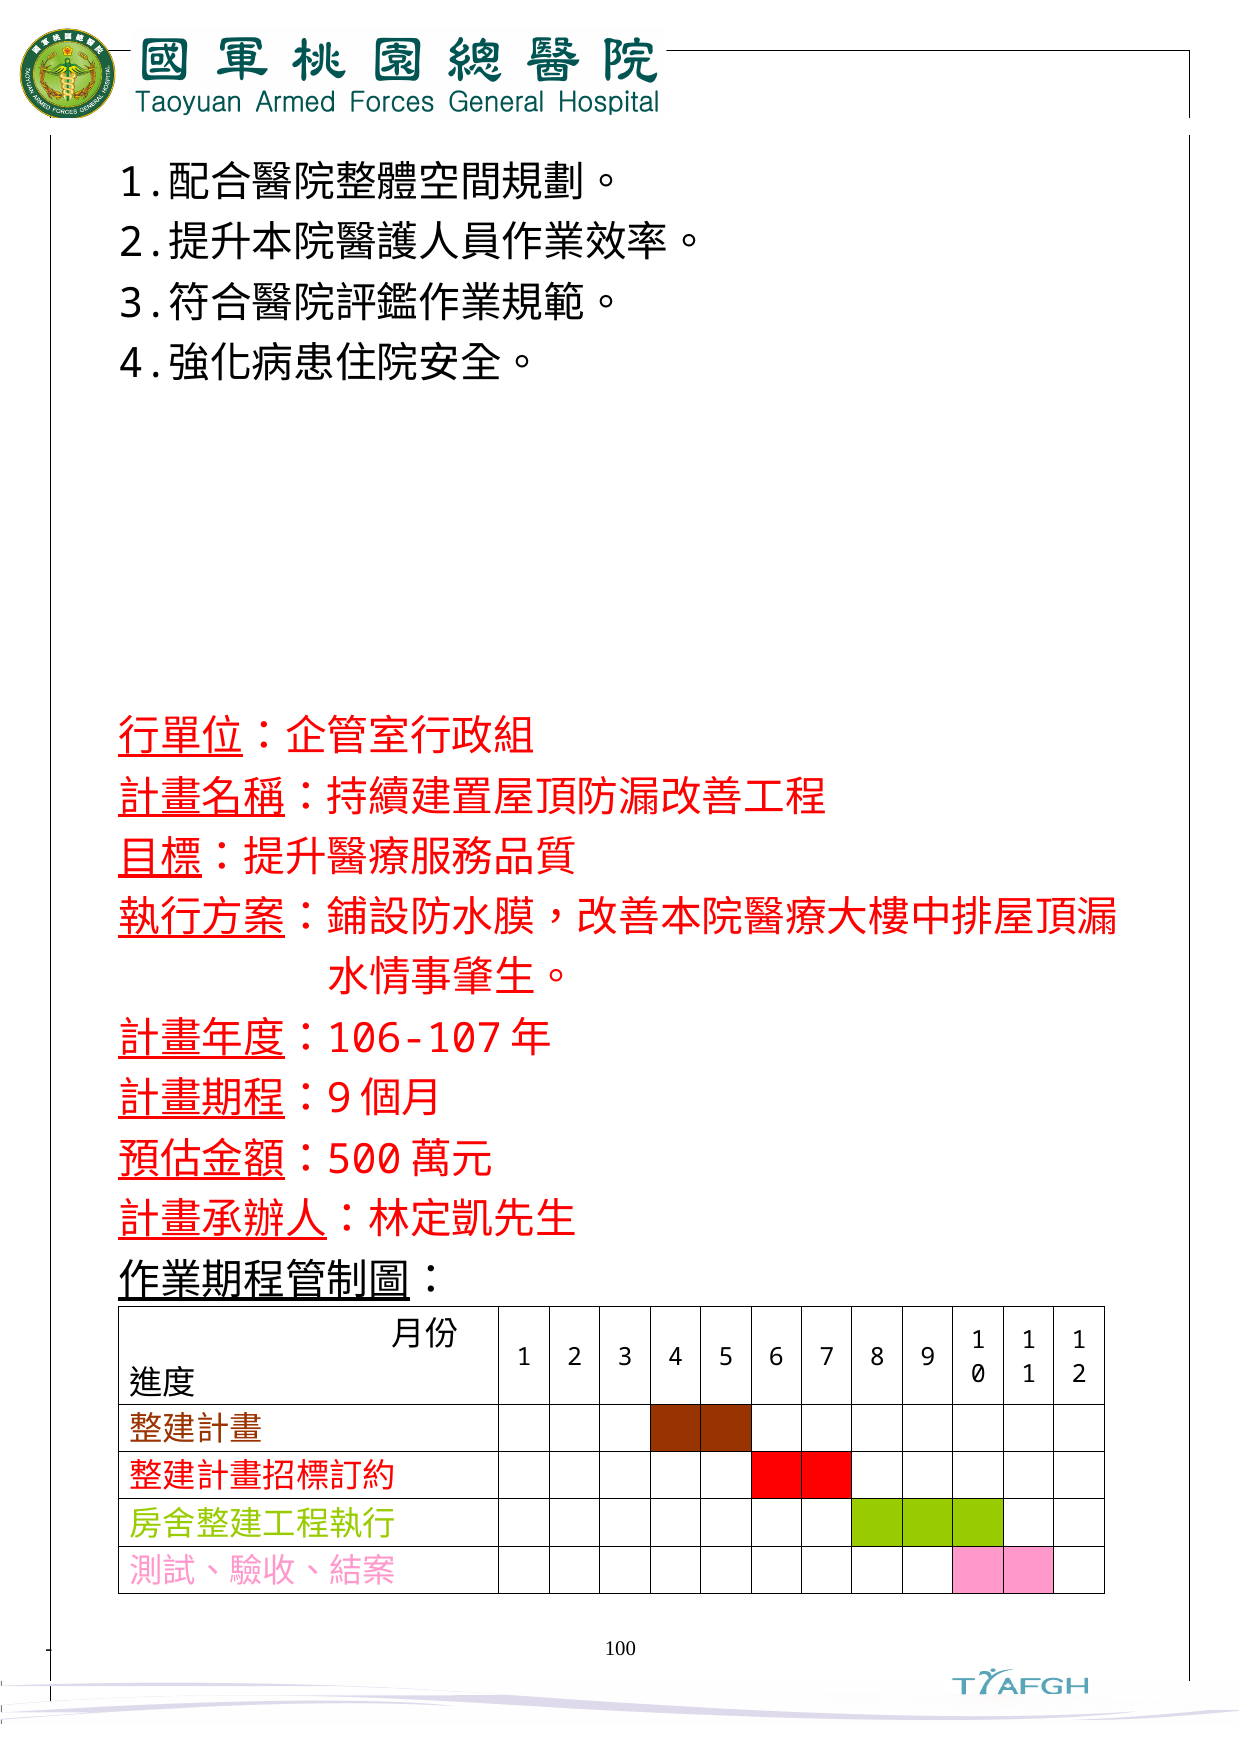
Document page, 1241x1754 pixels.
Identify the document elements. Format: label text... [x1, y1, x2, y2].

table_cell 整建計畫招標訂約 [119, 1452, 498, 1498]
table_cell [903, 1405, 952, 1451]
table_cell [499, 1405, 549, 1451]
table_cell [600, 1405, 650, 1451]
table_cell [1004, 1405, 1053, 1451]
table_cell [1004, 1547, 1053, 1593]
table_cell [499, 1452, 549, 1498]
table_header 8 [852, 1307, 902, 1404]
table_header 11 [1004, 1307, 1053, 1404]
table_cell [852, 1405, 902, 1451]
table_cell [701, 1452, 751, 1498]
table_cell [852, 1452, 902, 1498]
text 計畫期程：9個月 [118, 1064, 1122, 1125]
text 目標：提升醫療服務品質 [118, 823, 1122, 883]
table_cell 房舍整建工程執行 [119, 1499, 498, 1546]
text 計畫年度：106-107年 [118, 1004, 1122, 1064]
table_cell [953, 1405, 1003, 1451]
table_header 7 [802, 1307, 851, 1404]
table_header 6 [752, 1307, 801, 1404]
table_cell [1004, 1452, 1053, 1498]
table_cell [701, 1547, 751, 1593]
table_cell [600, 1499, 650, 1546]
table_cell [903, 1452, 952, 1498]
table_header 月份 進度 [119, 1307, 498, 1404]
table_cell [802, 1499, 851, 1546]
table_cell [1054, 1452, 1104, 1498]
table_header 3 [600, 1307, 650, 1404]
text [62, 72, 76, 98]
table_cell [550, 1547, 599, 1593]
table_header 2 [550, 1307, 599, 1404]
table_cell [852, 1547, 902, 1593]
table_header 9 [903, 1307, 952, 1404]
table_cell [903, 1547, 952, 1593]
text 4.強化病患住院安全。 [118, 329, 1122, 390]
table_cell [651, 1452, 700, 1498]
table_cell [953, 1547, 1003, 1593]
text 預估金額：500萬元 [118, 1125, 1122, 1185]
text 1.配合醫院整體空間規劃。 [118, 148, 1122, 208]
text 執行方案：鋪設防水膜，改善本院醫療大樓中排屋頂漏水情事肇生。 [118, 883, 1122, 1004]
text 計畫承辦人：林定凱先生 [118, 1185, 1122, 1246]
table_cell 測試、驗收、結案 [119, 1547, 498, 1593]
table_header 10 [953, 1307, 1003, 1404]
table_cell [1054, 1547, 1104, 1593]
table_cell [953, 1452, 1003, 1498]
table_header 12 [1054, 1307, 1104, 1404]
table_cell [752, 1452, 801, 1498]
table_cell [852, 1499, 902, 1546]
table_header 5 [701, 1307, 751, 1404]
text 作業期程管制圖： [118, 1246, 1122, 1306]
table_header 1 [499, 1307, 549, 1404]
table_cell [651, 1499, 700, 1546]
text 計畫名稱：持續建置屋頂防漏改善工程 [118, 763, 1122, 823]
text 2.提升本院醫護人員作業效率。 [118, 208, 1122, 269]
table_cell [651, 1547, 700, 1593]
table_cell [701, 1499, 751, 1546]
table_cell [550, 1452, 599, 1498]
text 行單位：企管室行政組 [118, 702, 1122, 763]
table_cell [752, 1405, 801, 1451]
text 3.符合醫院評鑑作業規範。 [118, 269, 1122, 329]
table_cell [62, 72, 76, 98]
table_cell [701, 1405, 751, 1451]
table_header 4 [651, 1307, 700, 1404]
table_cell [802, 1547, 851, 1593]
table_cell [550, 1405, 599, 1451]
table_cell [903, 1499, 952, 1546]
table_cell [1004, 1499, 1053, 1546]
table_cell [550, 1499, 599, 1546]
table_cell [752, 1547, 801, 1593]
table_cell [752, 1499, 801, 1546]
table_cell [1054, 1499, 1104, 1546]
table_cell [802, 1405, 851, 1451]
table_cell [953, 1499, 1003, 1546]
table_cell [651, 1405, 700, 1451]
table_cell [1054, 1405, 1104, 1451]
table_cell [499, 1499, 549, 1546]
table_cell [802, 1452, 851, 1498]
table_cell [499, 1547, 549, 1593]
table_cell [600, 1452, 650, 1498]
table_cell 整建計畫 [119, 1405, 498, 1451]
table_cell [600, 1547, 650, 1593]
